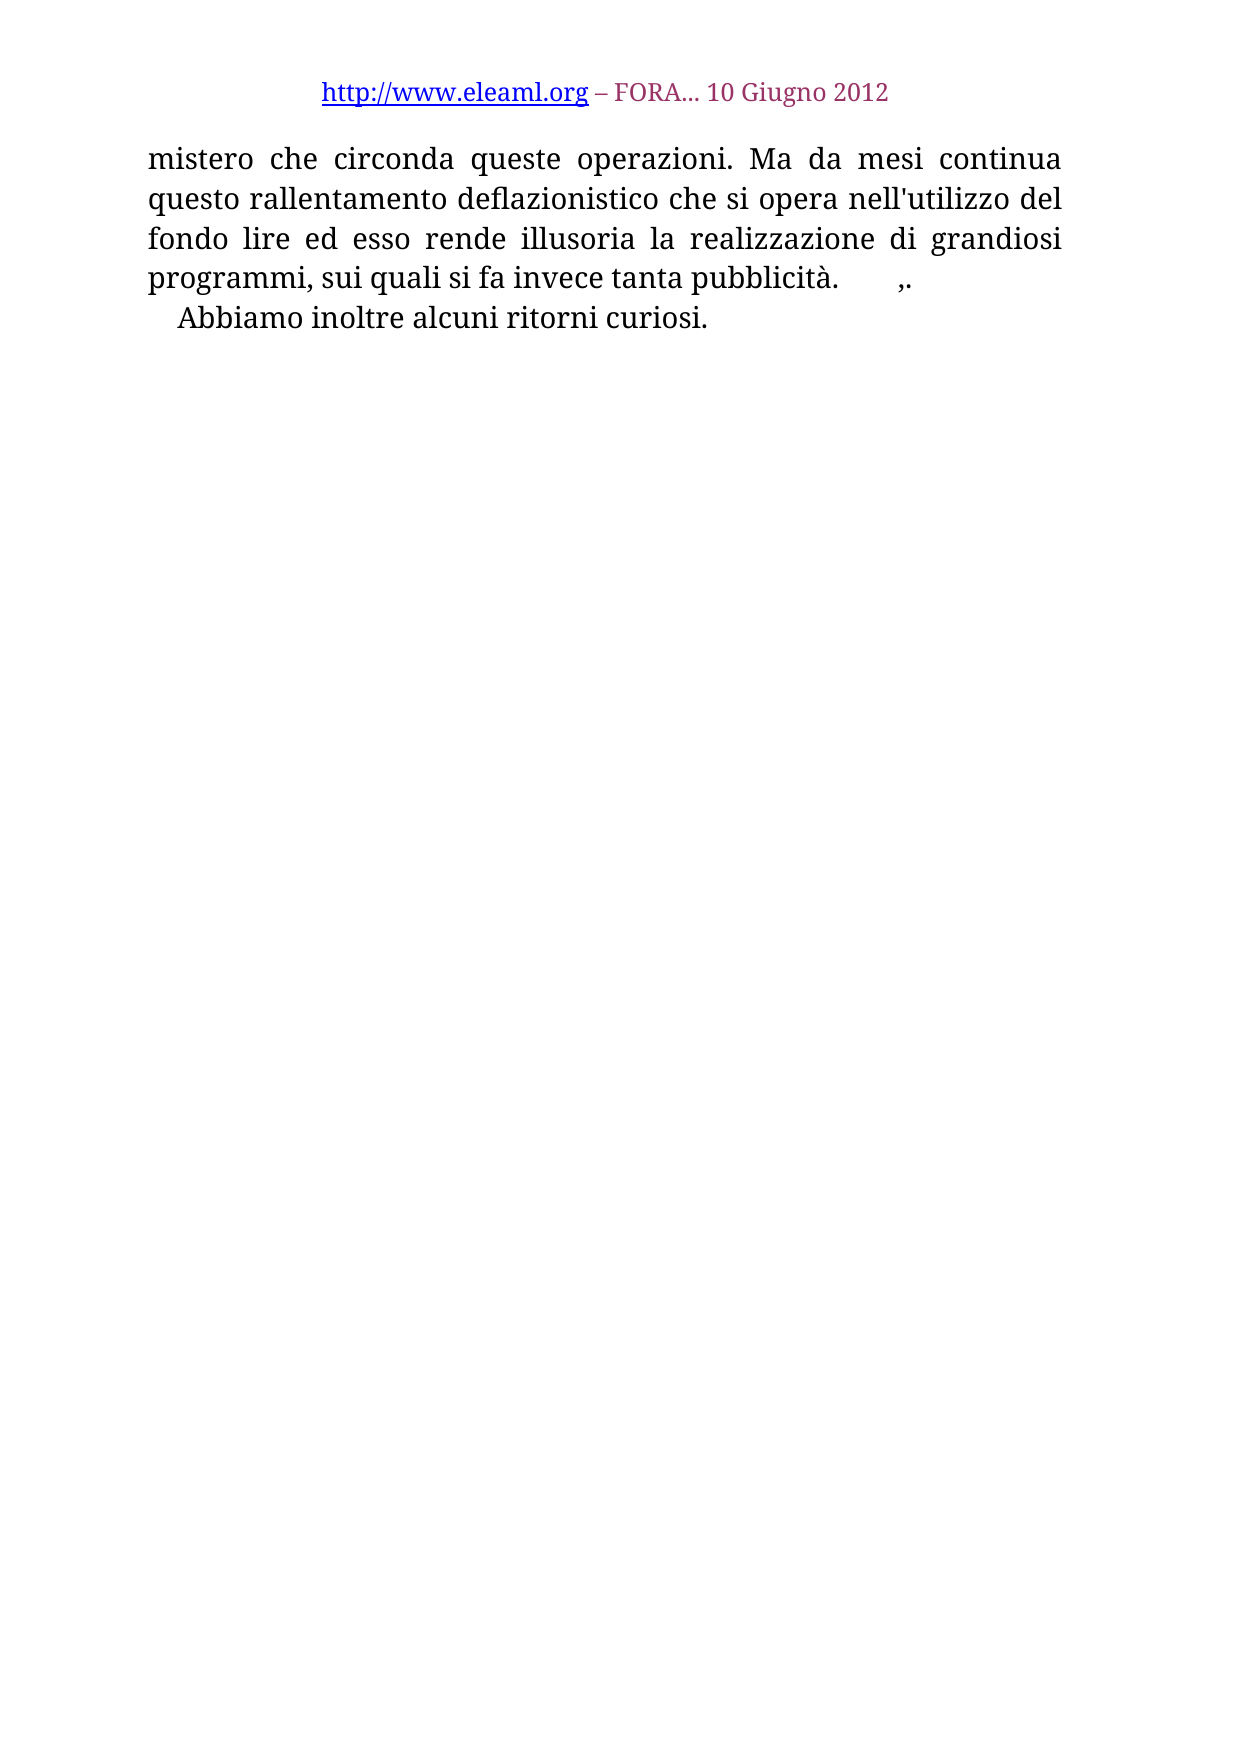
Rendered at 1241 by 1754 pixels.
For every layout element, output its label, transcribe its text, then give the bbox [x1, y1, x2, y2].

text Abbiamo inoltre alcuni ritorni curiosi. [148, 297, 1063, 337]
text mistero che circonda queste operazioni. Ma da mesi continua questo rallentamento deflazionistico che si opera nell'utilizzo del fondo lire ed esso rende illusoria la realizzazione di grandiosi programmi, sui quali si fa invece tanta pubblicità. ,. [148, 138, 1063, 297]
